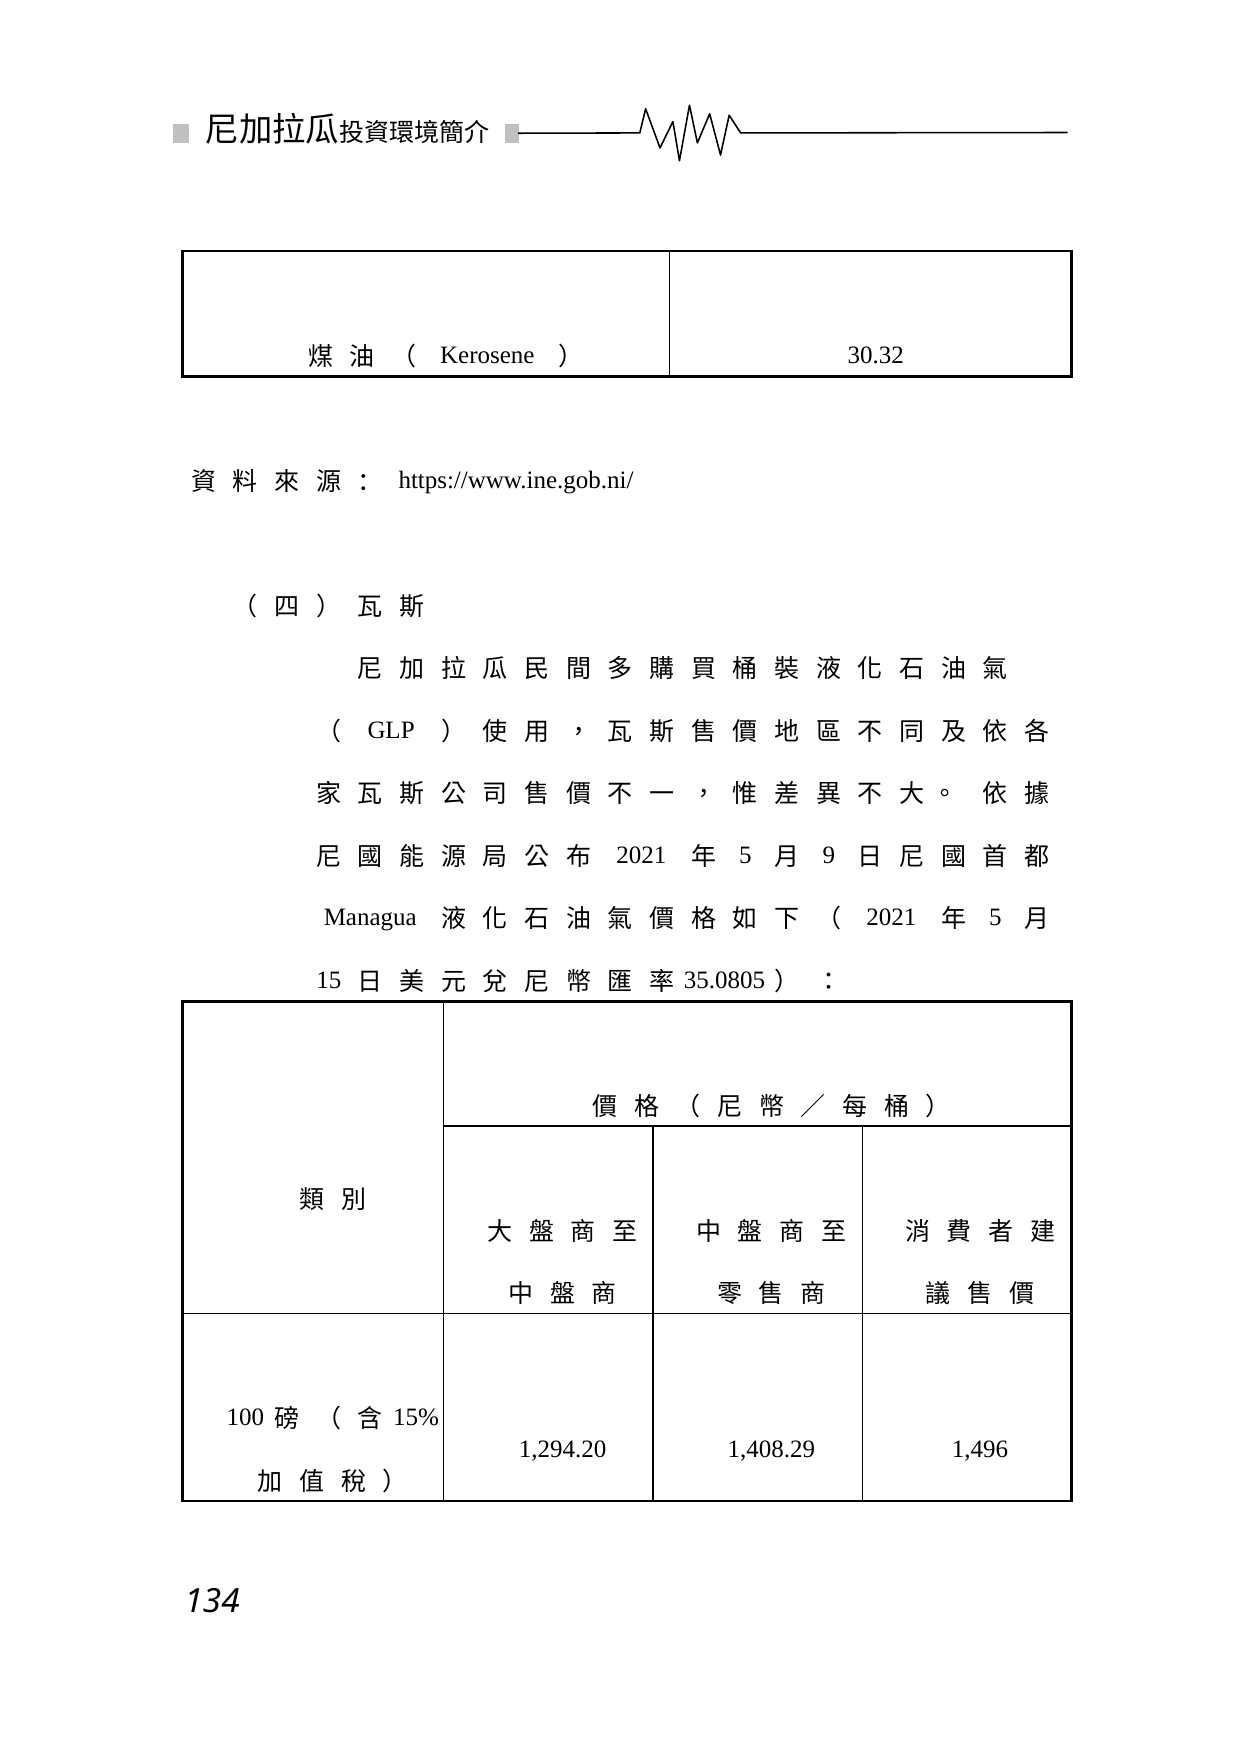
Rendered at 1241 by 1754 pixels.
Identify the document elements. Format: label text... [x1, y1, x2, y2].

table_cell 100磅（含15%加值稅） [184, 1314, 443, 1500]
table_cell 30.32 [670, 252, 1070, 375]
table_header 價格（尼幣／每桶） [444, 1003, 1070, 1125]
text （四）瓦斯 [207, 563, 1058, 625]
table_cell 中盤商至零售商 [654, 1127, 862, 1313]
text 資料來源：https://www.ine.gob.ni/ [183, 438, 1058, 500]
table_cell 1,294.20 [444, 1314, 652, 1500]
text 尼加拉瓜民間多購買桶裝液化石油氣（GLP）使用，瓦斯售價地區不同及依各家瓦斯公司售價不一，惟差異不大。依據尼國能源局公布2021年5月9日尼國首都Managua液化石油氣價格如下（2021年5月15日美元兌尼幣匯率35.0805）： [281, 625, 1058, 1000]
table_header 類別 [184, 1003, 443, 1313]
table_cell 煤油（Kerosene） [184, 252, 669, 375]
table_cell 消費者建議售價 [863, 1127, 1070, 1313]
table_cell 大盤商至中盤商 [444, 1127, 652, 1313]
table_cell 1,408.29 [654, 1314, 862, 1500]
table_cell 1,496 [863, 1314, 1070, 1500]
